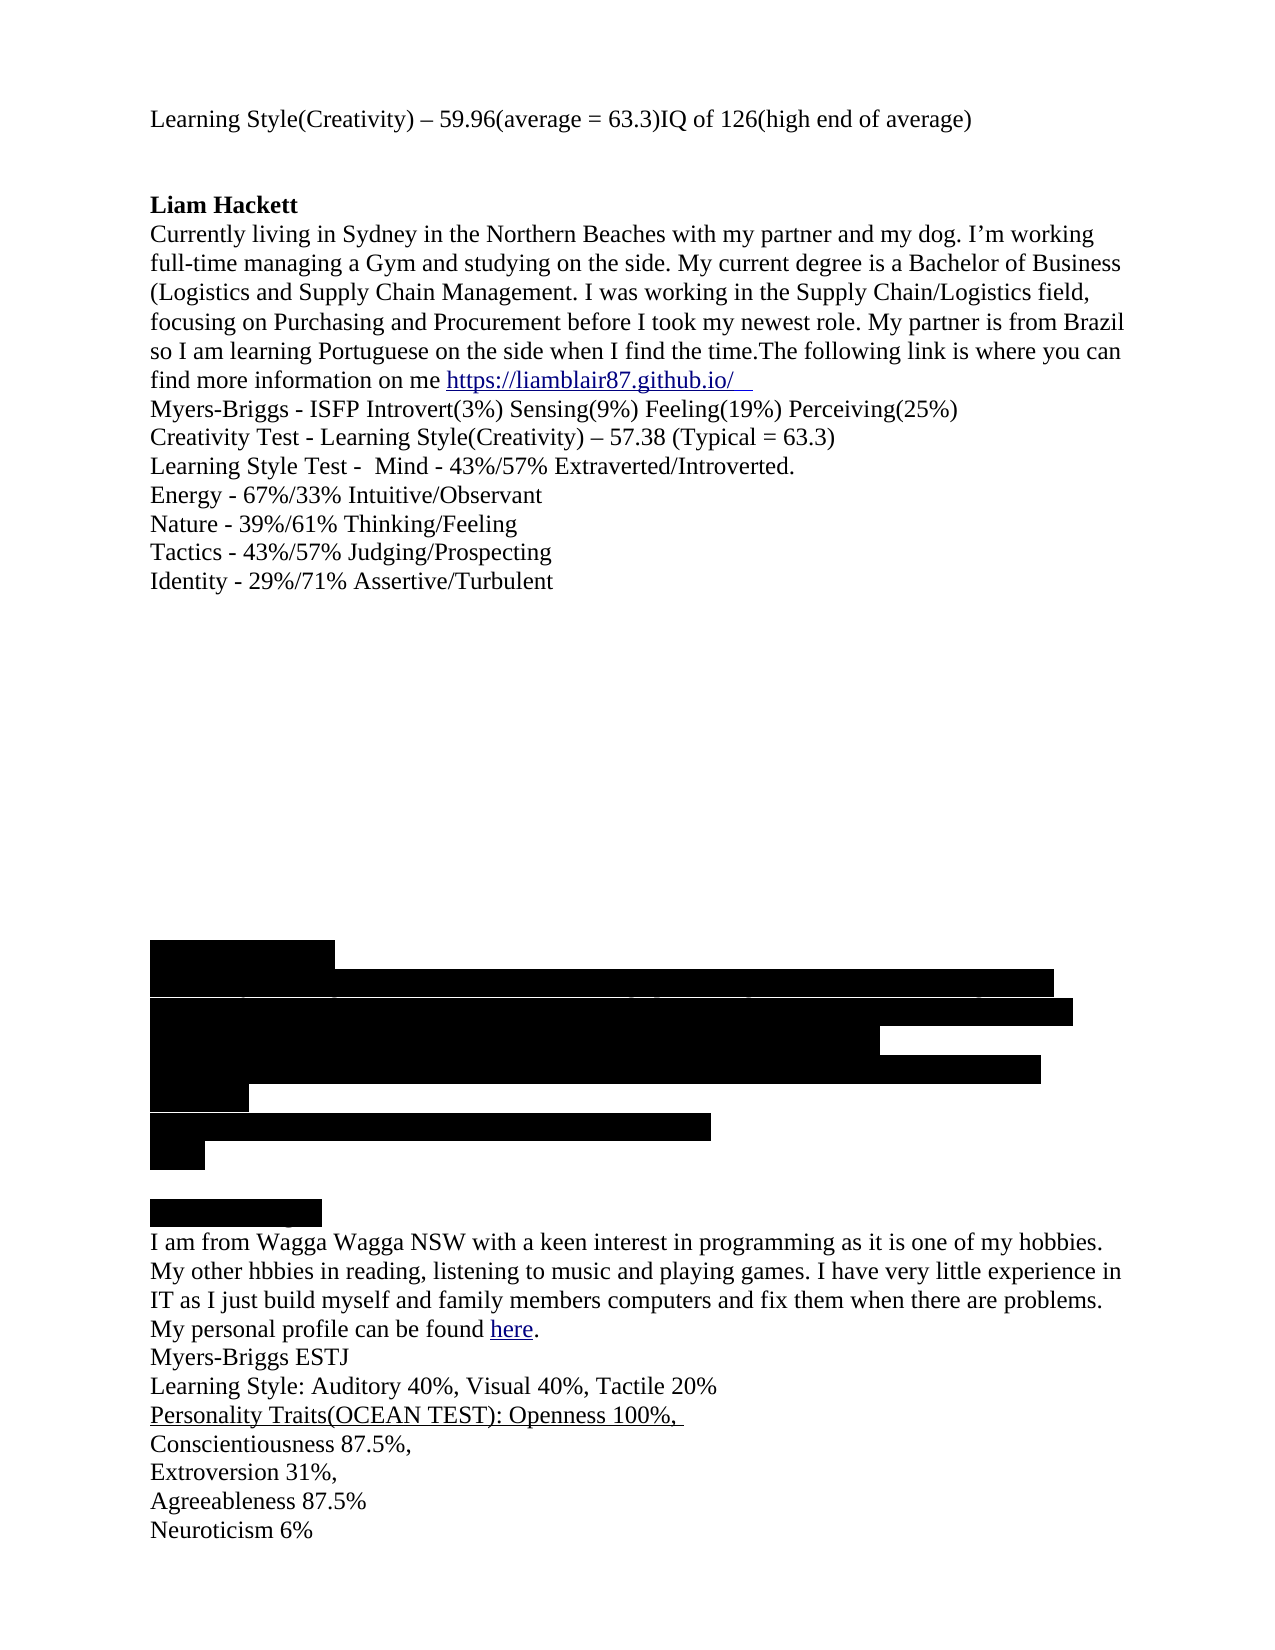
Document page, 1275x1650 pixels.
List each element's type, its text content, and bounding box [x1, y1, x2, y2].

text Myers-Briggs – INFJ-T 71% introverted, 62% Intuitive, 53% feeling, 75% Judging 57% Turbulent [150, 1055, 1125, 1112]
text Big 5 [150, 1141, 1125, 1170]
text Nature - 39%/61% Thinking/Feeling [150, 509, 1125, 537]
text Energy - 67%/33% Intuitive/Observant [150, 480, 1125, 509]
text Neuroticism 6% [150, 1515, 1125, 1544]
text Agreeableness 87.5% [150, 1486, 1125, 1515]
text Myers-Briggs ESTJ [150, 1342, 1125, 1371]
text Personality Traits(OCEAN TEST): Openness 100%, [150, 1400, 1125, 1429]
text Learning Style: Auditory 35%, Visual 35% Tactile 30% [150, 1112, 1125, 1141]
text Identity - 29%/71% Assertive/Turbulent [150, 566, 1125, 595]
text Learning Style Test - Mind - 43%/57% Extraverted/Introverted. [150, 451, 1125, 480]
text Myers-Briggs - ISFP Introvert(3%) Sensing(9%) Feeling(19%) Perceiving(25%) [150, 394, 1125, 422]
text Steven Flanigan [150, 1199, 1125, 1227]
text I am from Wagga Wagga NSW with a keen interest in programming as it is one of my hobbies. My other hbbies in reading, listening to music and playing games. I have very little experience in IT as I just build myself and family members computers and fix them when there are problems. My personal profile can be found here. [150, 1227, 1125, 1342]
text I’m a 22 year old girl with an interest in all things pertaining to science from biological to technological! I love to learn and I love to help people with what I’ve learnt! Through these webpages I hope you are able to learn more about myself and this team. [150, 969, 1125, 1055]
text Conscientiousness 87.5%, [150, 1429, 1125, 1457]
text Tactics - 43%/57% Judging/Prospecting [150, 537, 1125, 566]
text Learning Style: Auditory 40%, Visual 40%, Tactile 20% [150, 1371, 1125, 1400]
text Currently living in Sydney in the Northern Beaches with my partner and my dog. I’m working full-time managing a Gym and studying on the side. My current degree is a Bachelor of Business (Logistics and Supply Chain Management. I was working in the Supply Chain/Logistics field, focusing on Purchasing and Procurement before I took my newest role. My partner is from Brazil so I am learning Portuguese on the side when I find the time.The following link is where you can find more information on me https://liamblair87.github.io/ [150, 219, 1125, 394]
text Mary-Jane Amos [150, 940, 1125, 969]
text Learning Style(Creativity) – 59.96(average = 63.3)IQ of 126(high end of average) [150, 104, 1125, 132]
text Liam Hackett [150, 190, 1125, 219]
text Creativity Test - Learning Style(Creativity) – 57.38 (Typical = 63.3) [150, 422, 1125, 451]
text Extroversion 31%, [150, 1457, 1125, 1486]
